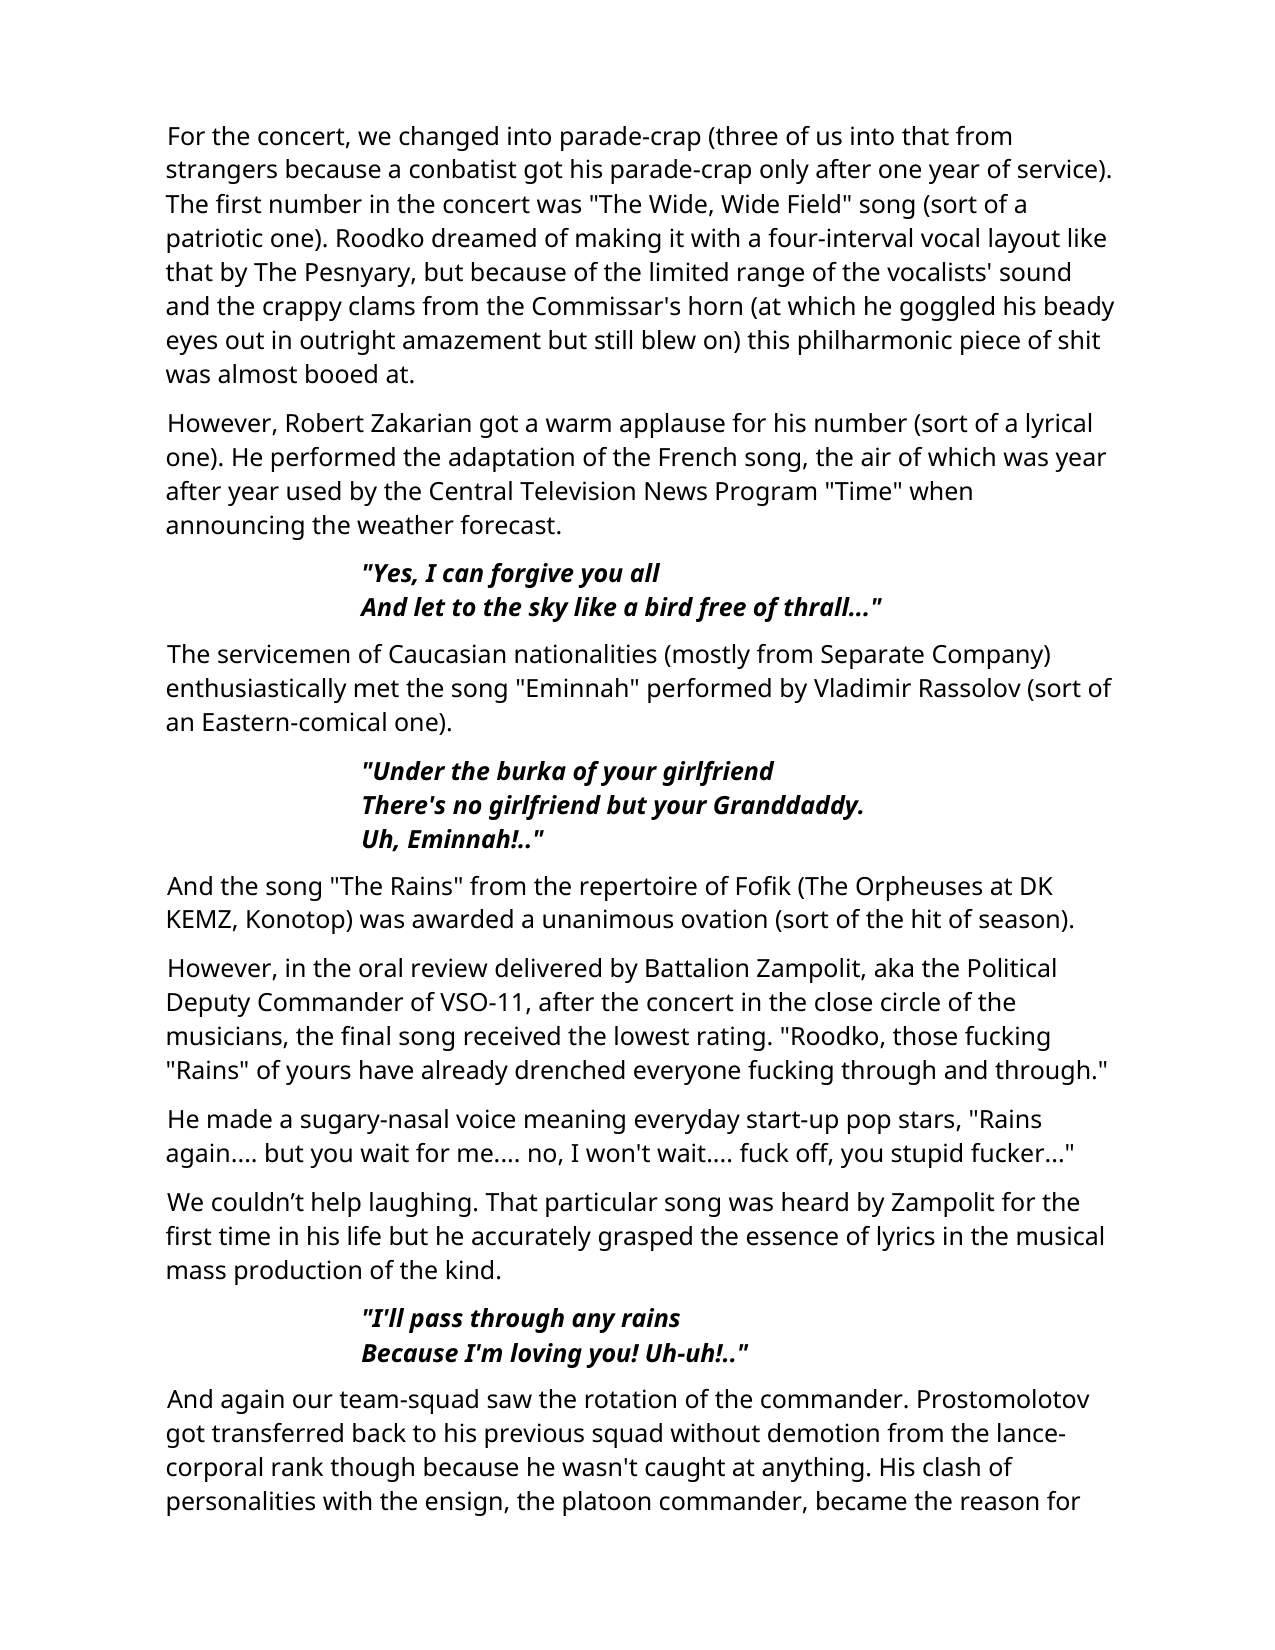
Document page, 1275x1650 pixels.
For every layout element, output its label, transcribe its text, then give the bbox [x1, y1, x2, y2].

text Uh, Eminnah!.." [286, 822, 1118, 856]
text We couldn’t help laughing. That particular song was heard by Zampolit for the first time in his life but he accurately grasped the essence of lyrics in the musical mass production of the kind. [165, 1184, 1118, 1287]
text And let to the sky like a bird free of thrall..." [286, 590, 1118, 624]
text He made a sugary-nasal voice meaning everyday start-up pop stars, "Rains again.... but you wait for me.... no, I won't wait.... fuck off, you stupid fucker..." [165, 1102, 1118, 1170]
text However, Robert Zakarian got a warm applause for his number (sort of a lyrical one). He performed the adaptation of the French song, the air of which was year after year used by the Central Television News Program "Time" when announcing the weather forecast. [165, 405, 1118, 541]
text And the song "The Rains" from the repertoire of Fofik (The Orpheuses at DK KEMZ, Konotop) was awarded a unanimous ovation (sort of the hit of season). [165, 868, 1118, 936]
text "I'll pass through any rains [286, 1301, 1118, 1335]
text The servicemen of Caucasian nationalities (mostly from Separate Company) enthusiastically met the song "Eminnah" performed by Vladimir Rassolov (sort of an Eastern-comical one). [165, 637, 1118, 739]
text For the concert, we changed into parade-crap (three of us into that from strangers because a conbatist got his parade-crap only after one year of service). The first number in the concert was "The Wide, Wide Field" song (sort of a patriotic one). Roodko dreamed of making it with a four-interval vocal layout like that by The Pesnyary, but because of the limited range of the vocalists' sound and the crappy clams from the Commissar's horn (at which he goggled his beady eyes out in outright amazement but still blew on) this philharmonic piece of shit was almost booed at. [165, 118, 1118, 391]
text There's no girlfriend but your Granddaddy. [286, 787, 1118, 822]
text And again our team-squad saw the rotation of the commander. Prostomolotov got transferred back to his previous squad without demotion from the lance-corporal rank though because he wasn't caught at anything. His clash of personalities with the ensign, the platoon commander, became the reason for [165, 1382, 1118, 1518]
text "Under the burka of your girlfriend [286, 753, 1118, 787]
text Because I'm loving you! Uh-uh!.." [286, 1335, 1118, 1369]
text However, in the oral review delivered by Battalion Zampolit, aka the Political Deputy Commander of VSO-11, after the concert in the close circle of the musicians, the final song received the lowest rating. "Roodko, those fucking "Rains" of yours have already drenched everyone fucking through and through." [165, 951, 1118, 1087]
text "Yes, I can forgive you all [286, 556, 1118, 590]
